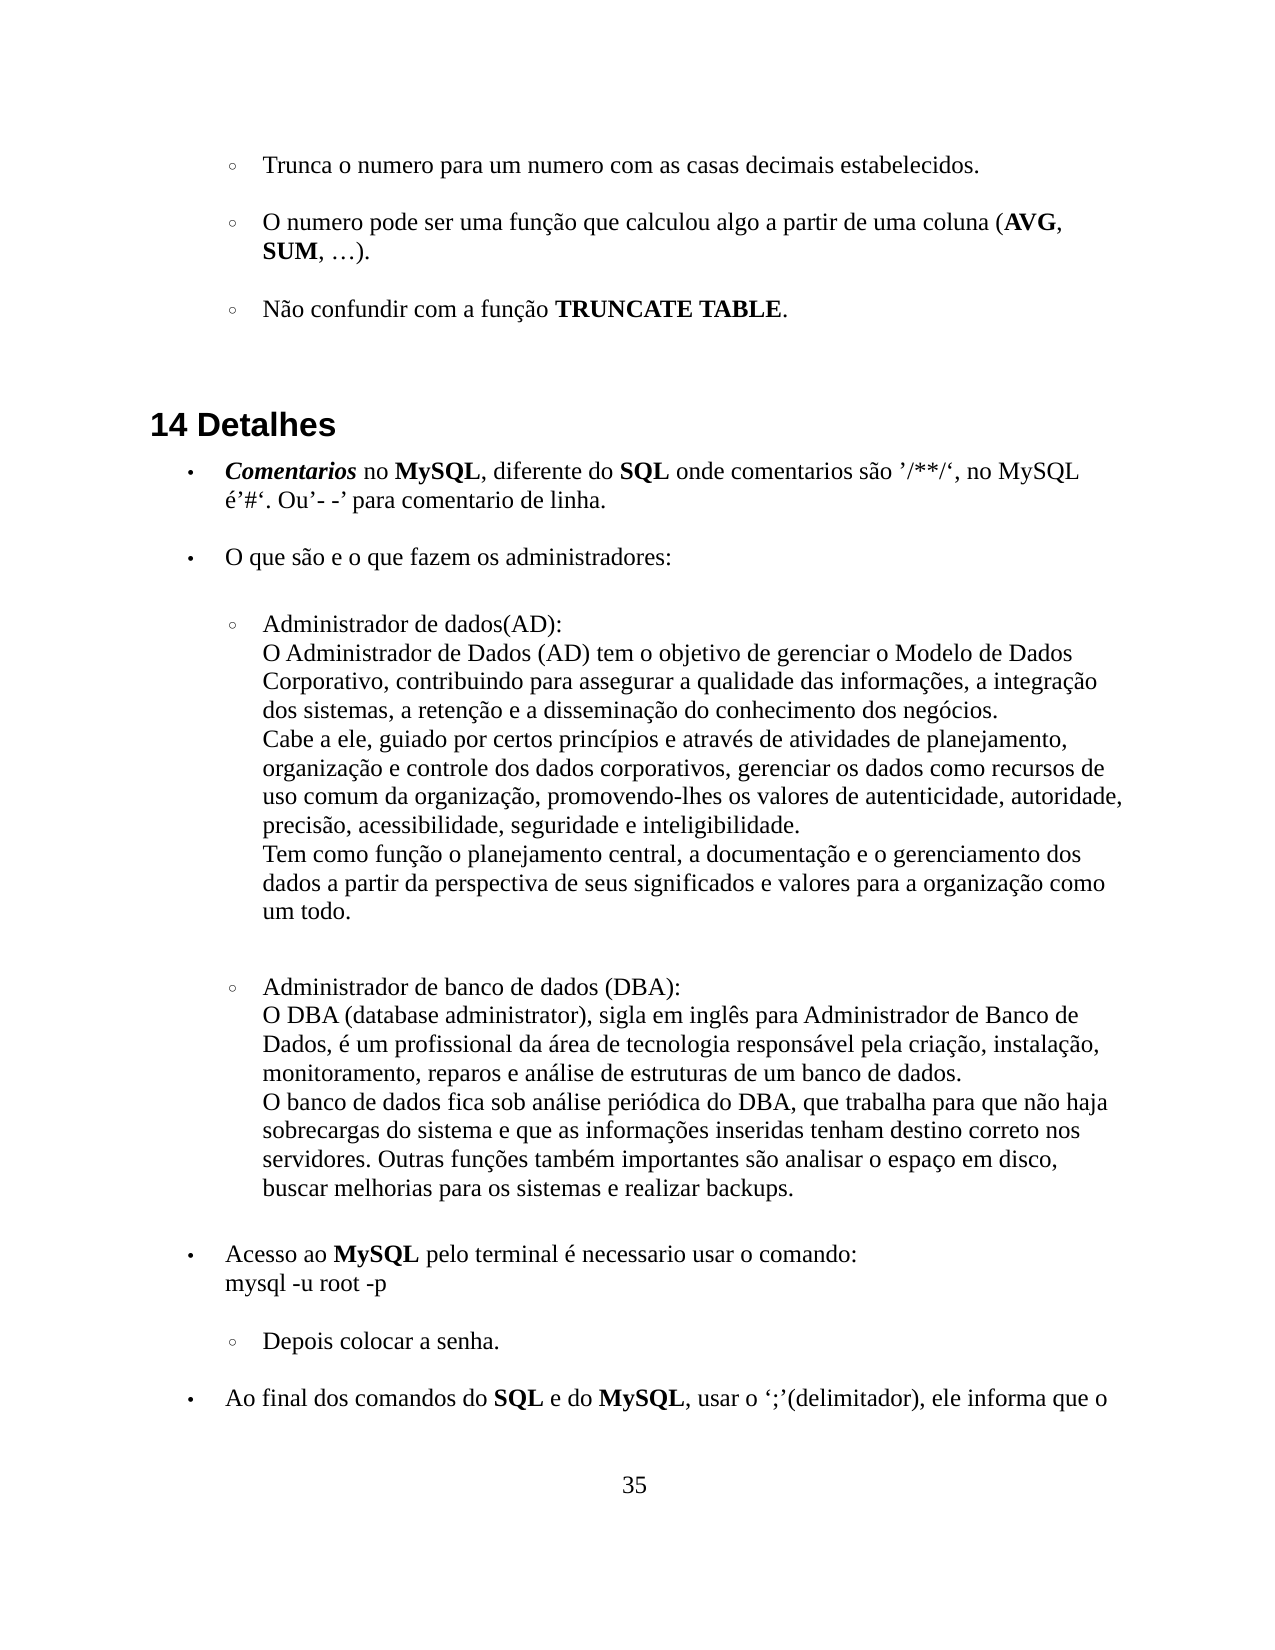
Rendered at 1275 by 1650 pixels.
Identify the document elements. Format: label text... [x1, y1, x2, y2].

list O que são e o que fazem os administradores: [187, 542, 1125, 600]
list Trunca o numero para um numero com as casas decimais estabelecidos. [225, 150, 1125, 207]
list Ao final dos comandos do SQL e do MySQL, usar o ‘;’(delimitador), ele informa que o [187, 1383, 1125, 1412]
list Depois colocar a senha. [225, 1326, 1125, 1383]
list Comentarios no MySQL, diferente do SQL onde comentarios são ’/**/‘, no MySQL é’#‘. Ou’- -’ para comentario de linha. [187, 456, 1125, 542]
list Não confundir com a função TRUNCATE TABLE. [225, 294, 1125, 351]
list Acesso ao MySQL pelo terminal é necessario usar o comando: mysql -u root -p [187, 1239, 1125, 1326]
list Administrador de banco de dados (DBA): O DBA (database administrator), sigla em inglês para Administrador de Banco de Dados, é um profissional da área de tecnologia responsável pela criação, instalação, monitoramento, reparos e análise de estruturas de um banco de dados. O banco de dados fica sob análise periódica do DBA, que trabalha para que não haja sobrecargas do sistema e que as informações inseridas tenham destino correto nos servidores. Outras funções também importantes são analisar o espaço em disco, buscar melhorias para os sistemas e realizar backups. [225, 972, 1125, 1231]
list Administrador de dados(AD): O Administrador de Dados (AD) tem o objetivo de gerenciar o Modelo de Dados Corporativo, contribuindo para assegurar a qualidade das informações, a integração dos sistemas, a retenção e a disseminação do conhecimento dos negócios. Cabe a ele, guiado por certos princípios e através de atividades de planejamento, organização e controle dos dados corporativos, gerenciar os dados como recursos de uso comum da organização, promovendo-lhes os valores de autenticidade, autoridade, precisão, acessibilidade, seguridade e inteligibilidade. Tem como função o planejamento central, a documentação e o gerenciamento dos dados a partir da perspectiva de seus significados e valores para a organização como um todo. [225, 609, 1125, 954]
list O numero pode ser uma função que calculou algo a partir de uma coluna (AVG, SUM, …). [225, 207, 1125, 294]
subtitle 14 Detalhes [150, 405, 1125, 444]
